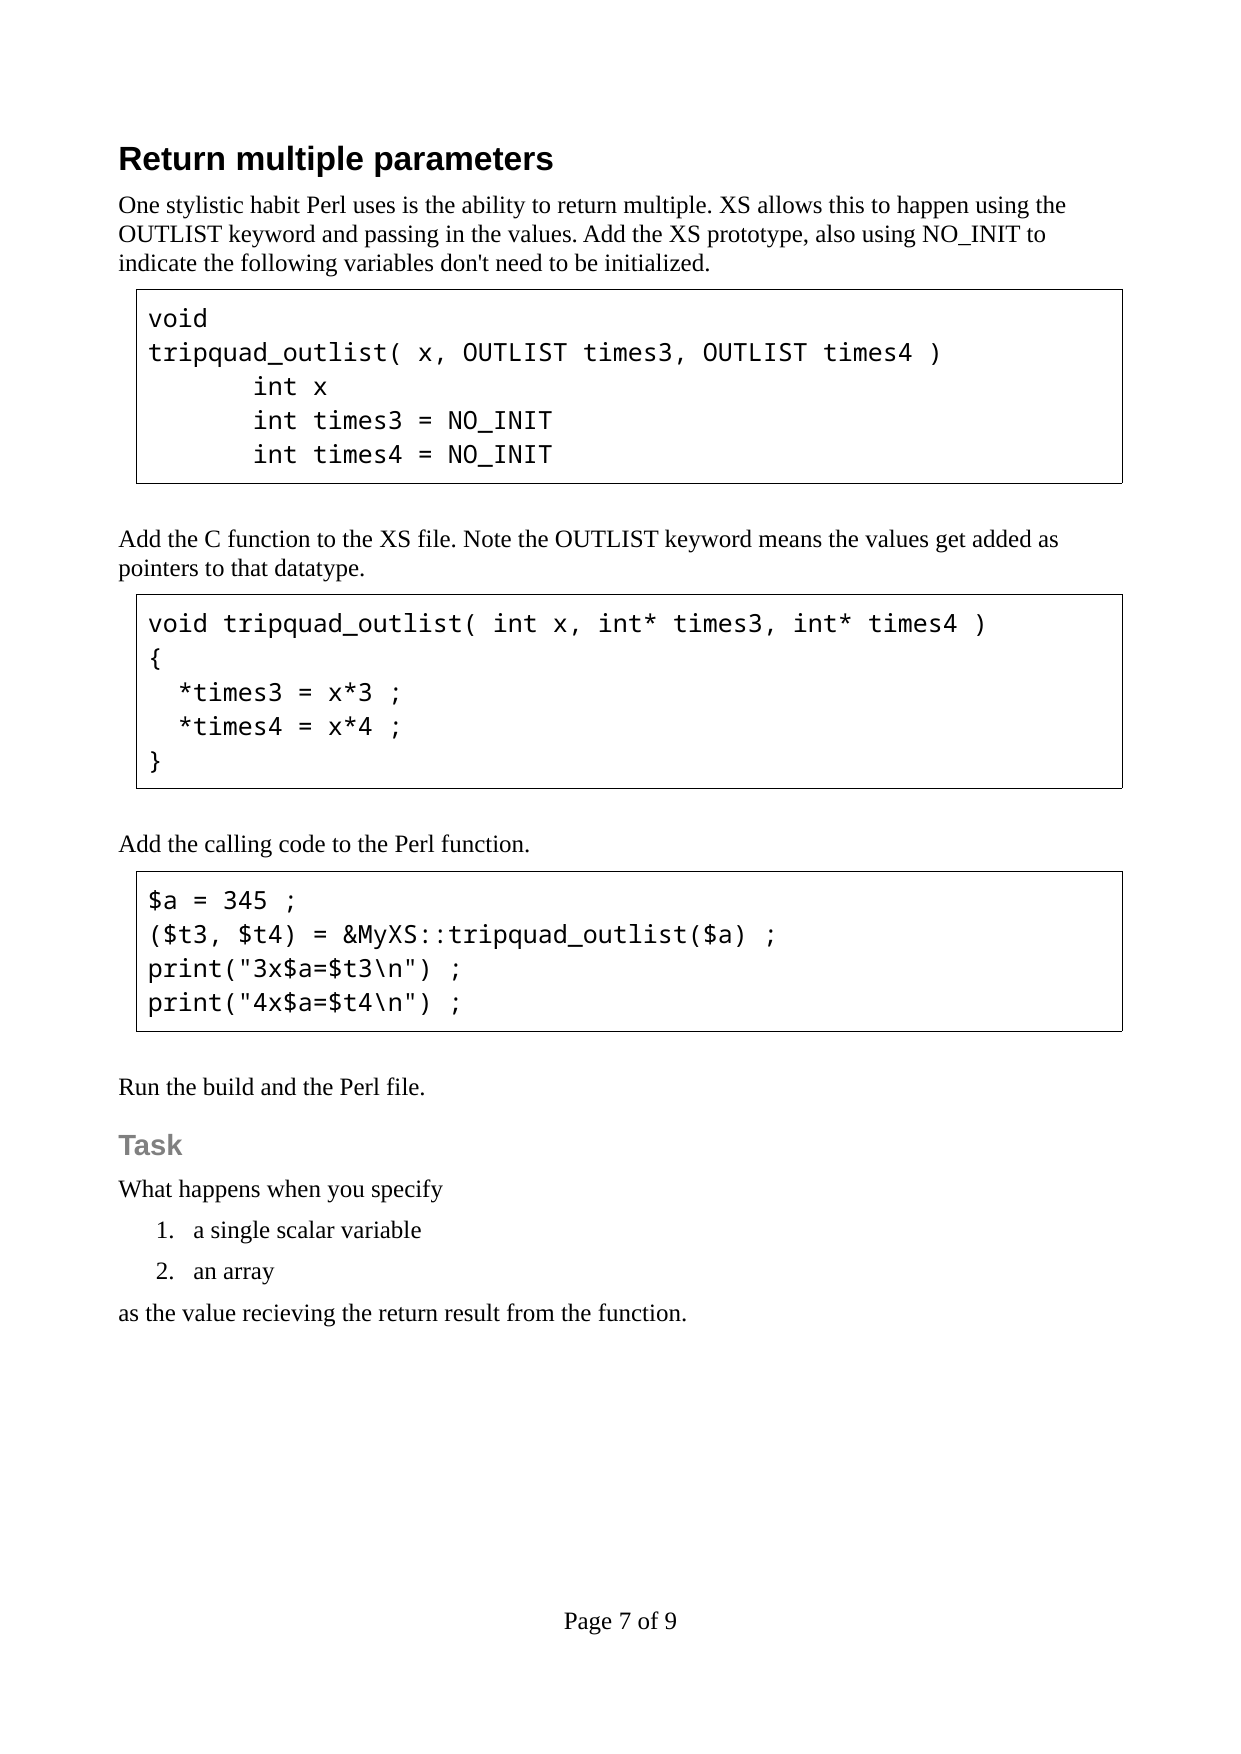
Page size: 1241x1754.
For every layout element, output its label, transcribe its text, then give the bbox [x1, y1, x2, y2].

list a single scalar variable [156, 1215, 1122, 1244]
text } [137, 730, 1122, 788]
text void [137, 290, 1122, 323]
text int times4 = NO_INIT [137, 425, 1122, 483]
subtitle Return multiple parameters [118, 139, 1122, 178]
list an array [156, 1256, 1122, 1285]
text ($t3, $t4) = &MyXS::tripquad_outlist($a) ; [137, 905, 1122, 939]
text tripquad_outlist( x, OUTLIST times3, OUTLIST times4 ) [137, 323, 1122, 357]
text int x [137, 357, 1122, 391]
text int times3 = NO_INIT [137, 391, 1122, 425]
text { [137, 628, 1122, 662]
text void tripquad_outlist( int x, int* times3, int* times4 ) [137, 595, 1122, 628]
text as the value recieving the return result from the function. [118, 1298, 1122, 1326]
text *times4 = x*4 ; [137, 696, 1122, 730]
text *times3 = x*3 ; [137, 662, 1122, 696]
text What happens when you specify [118, 1174, 1122, 1203]
text Add the C function to the XS file. Note the OUTLIST keyword means the values get added as pointers to that datatype. [118, 524, 1122, 582]
text $a = 345 ; [137, 872, 1122, 905]
text print("3x$a=$t3\n") ; [137, 939, 1122, 973]
subtitle Task [118, 1128, 1122, 1161]
text One stylistic habit Perl uses is the ability to return multiple. XS allows this to happen using the OUTLIST keyword and passing in the values. Add the XS prototype, also using NO_INIT to indicate the following variables don't need to be initialized. [118, 190, 1122, 276]
text print("4x$a=$t4\n") ; [137, 973, 1122, 1031]
text Run the build and the Perl file. [118, 1072, 1122, 1101]
text Add the calling code to the Perl function. [118, 829, 1122, 858]
